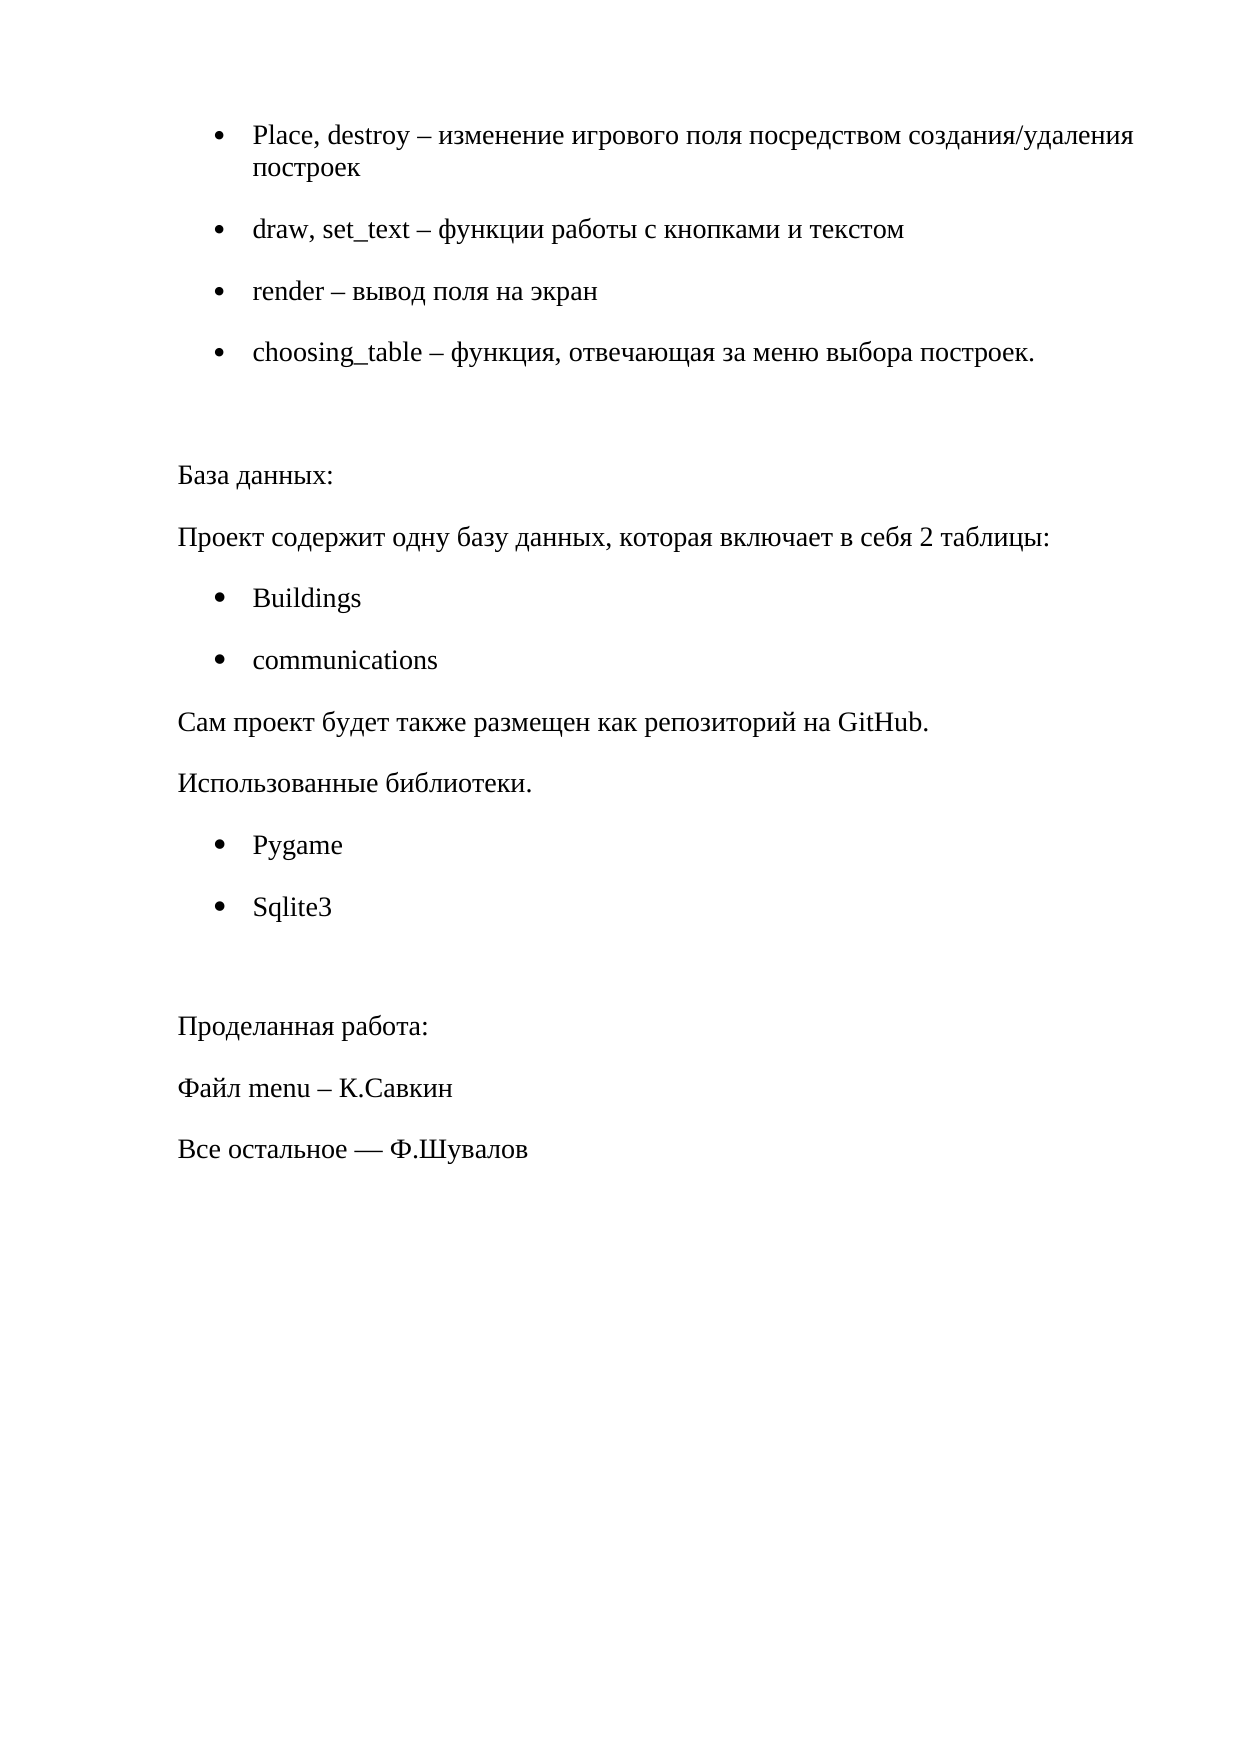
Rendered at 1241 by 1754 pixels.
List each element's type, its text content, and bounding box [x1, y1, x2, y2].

text Файл menu – К.Савкин [177, 1071, 1152, 1103]
text Проделанная работа: [177, 1009, 1152, 1042]
list choosing_table – функция, отвечающая за меню выбора построек. [215, 335, 1152, 368]
list Pygame [215, 828, 1152, 860]
list Buildings [215, 581, 1152, 614]
list communications [215, 643, 1152, 676]
list draw, set_text – функции работы с кнопками и текстом [215, 212, 1152, 244]
text Все остальное — Ф.Шувалов [177, 1132, 1152, 1165]
list Sqlite3 [215, 889, 1152, 922]
list Place, destroy – изменение игрового поля посредством создания/удаления построек [215, 118, 1152, 183]
list render – вывод поля на экран [215, 274, 1152, 306]
text Использованные библиотеки. [177, 766, 1152, 799]
text Проект содержит одну базу данных, которая включает в себя 2 таблицы: [177, 520, 1152, 552]
text Сам проект будет также размещен как репозиторий на GitHub. [177, 705, 1152, 737]
text База данных: [177, 458, 1152, 491]
